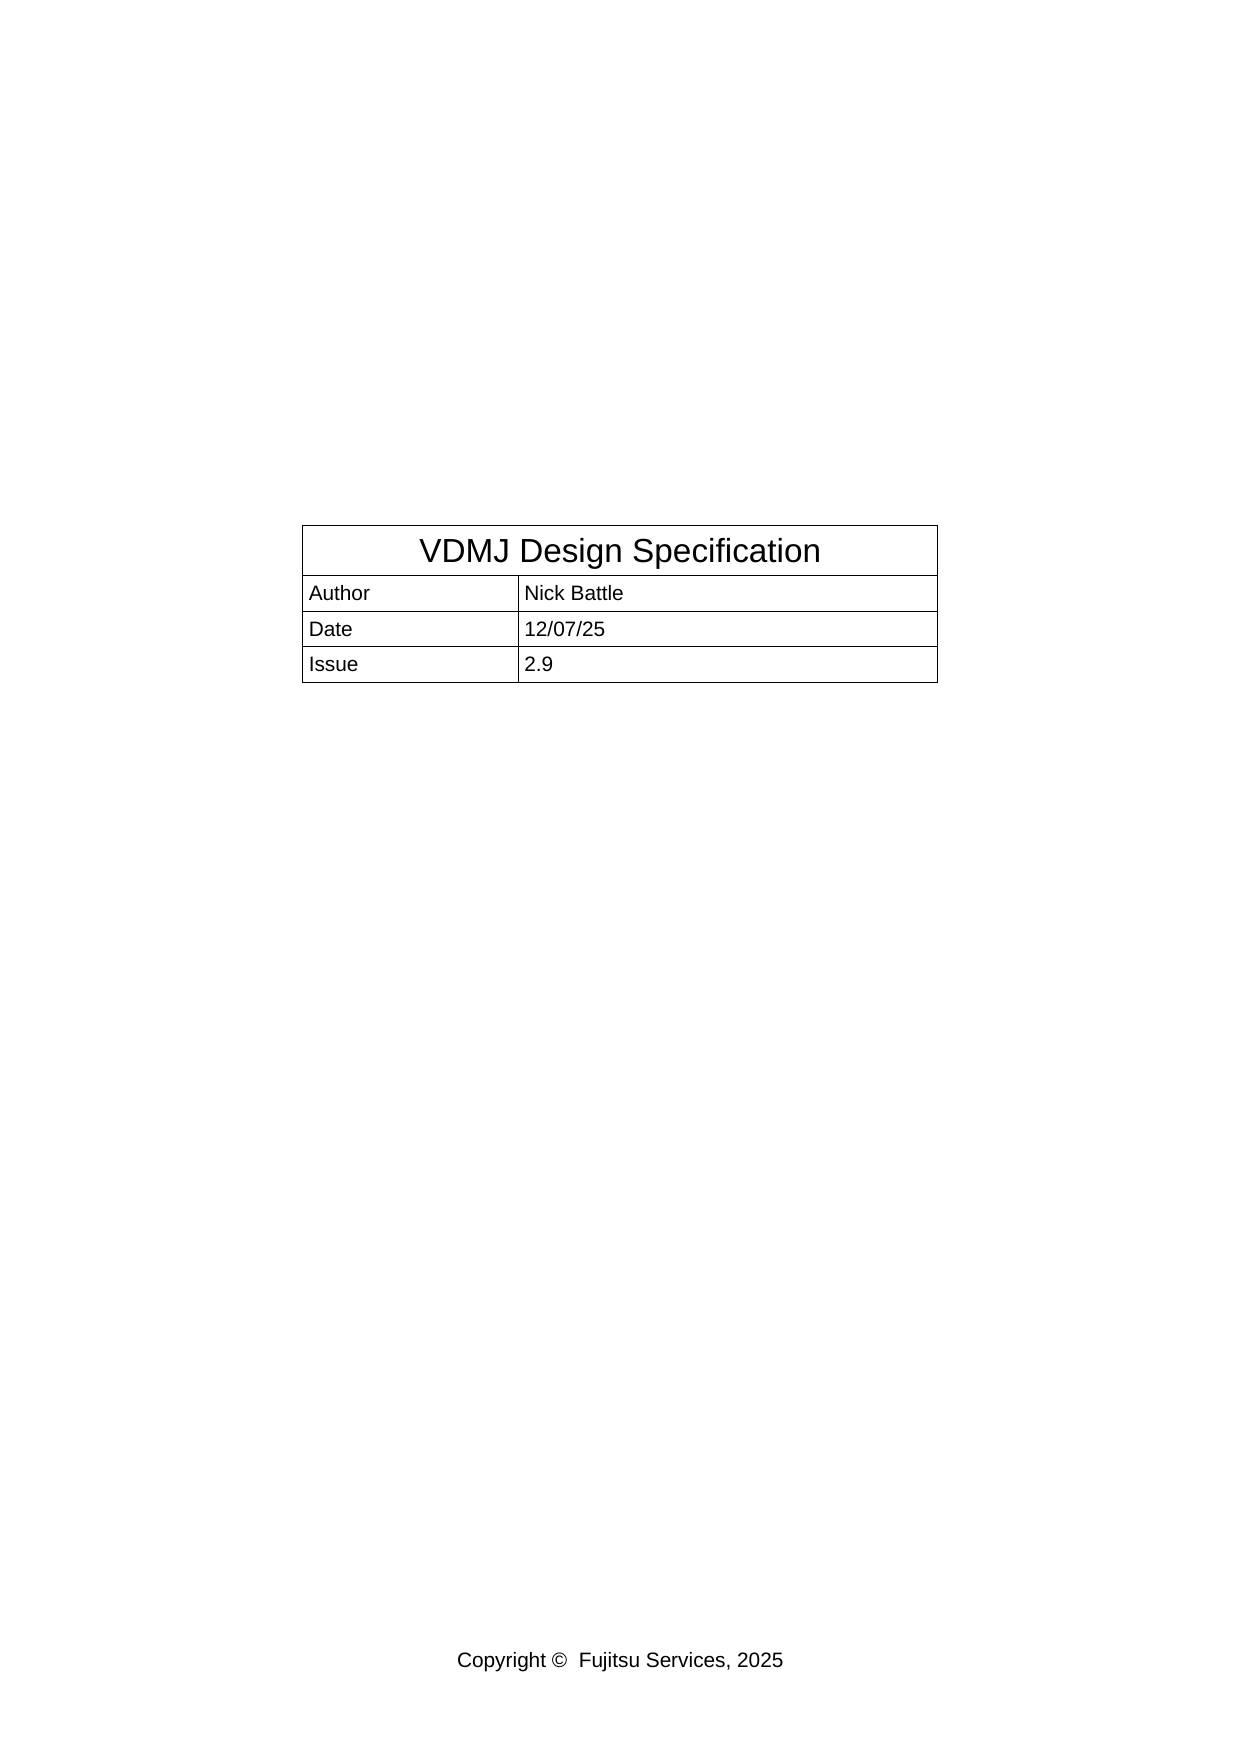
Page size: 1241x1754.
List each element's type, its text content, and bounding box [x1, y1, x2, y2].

table_cell 12/07/25 [519, 612, 937, 646]
table_header VDMJ Design Specification [303, 526, 937, 575]
table_cell Issue [303, 647, 518, 682]
table_cell Nick Battle [519, 576, 937, 611]
table_cell Author [303, 576, 518, 611]
table_cell Date [303, 612, 518, 646]
table_cell 2.9 [519, 647, 937, 682]
